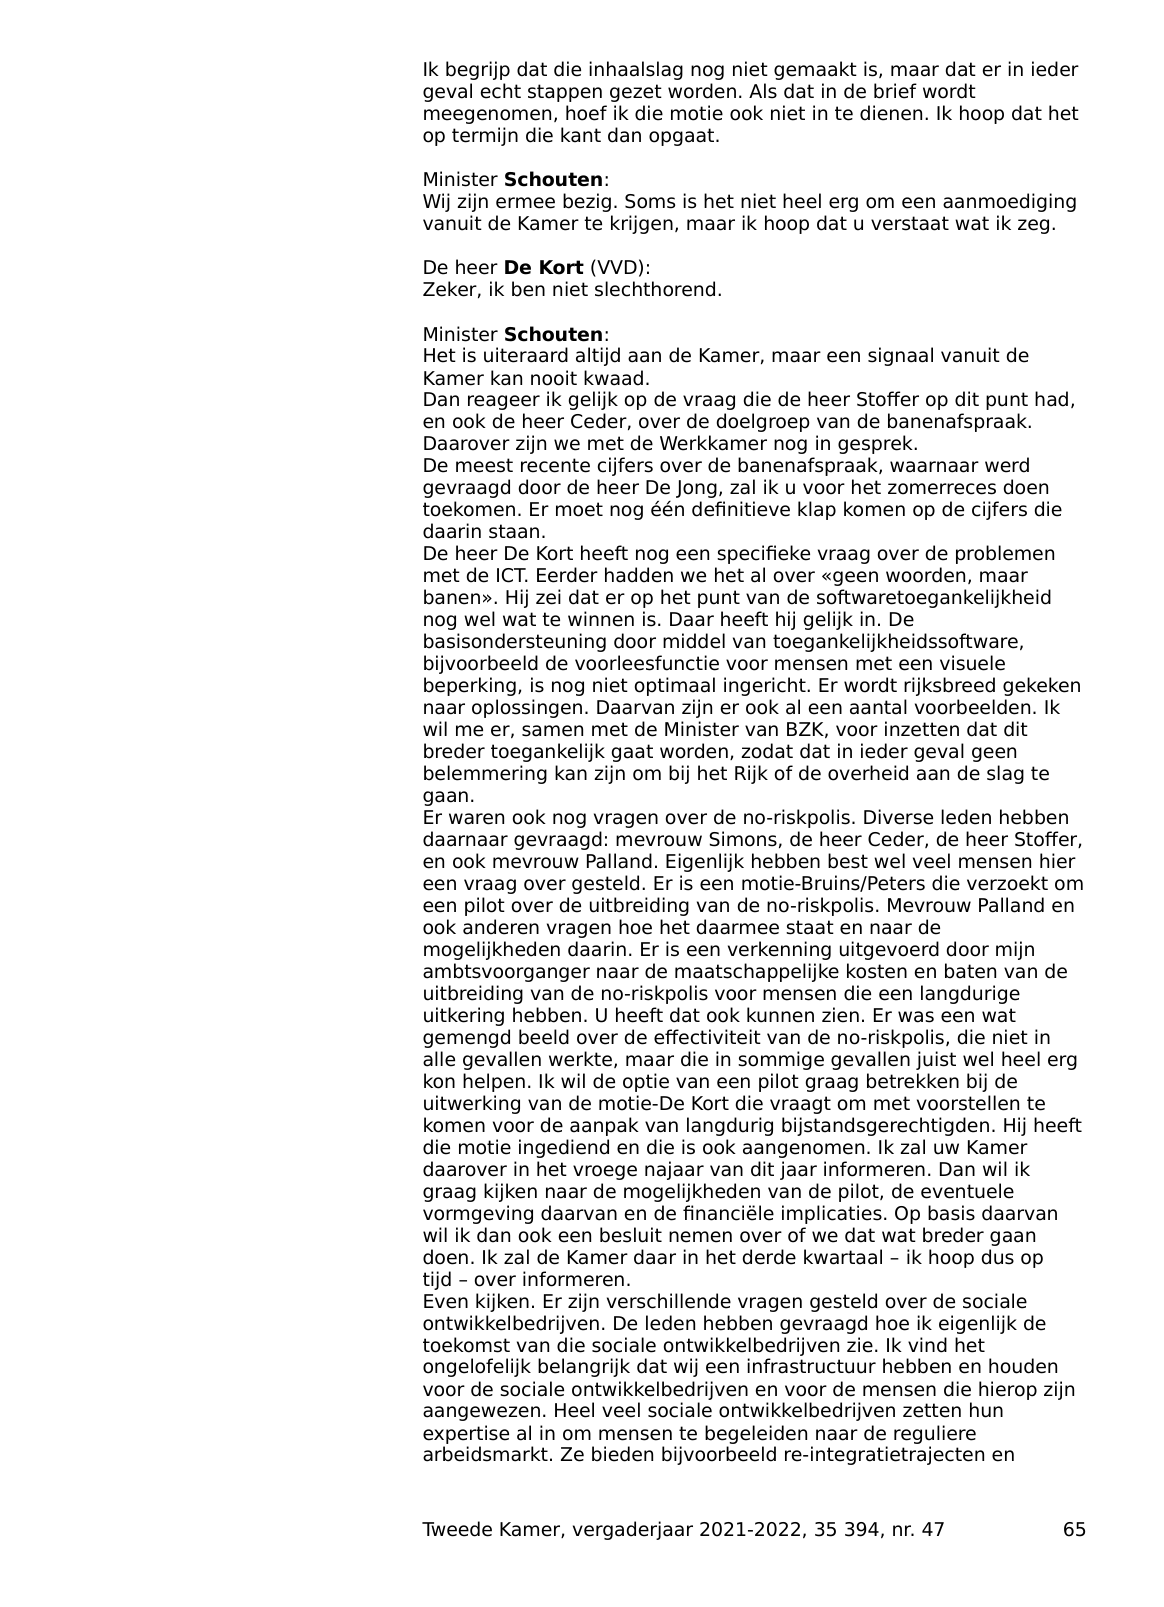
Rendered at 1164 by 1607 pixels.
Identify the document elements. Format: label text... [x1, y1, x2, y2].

text De meest recente cijfers over de banenafspraak, waarnaar werd gevraagd door de heer De Jong, zal ik u voor het zomerreces doen toekomen. Er moet nog één definitieve klap komen op de cijfers die daarin staan. [422, 455, 1087, 543]
text Minister Schouten: [422, 169, 1087, 191]
text Minister Schouten: [422, 323, 1087, 345]
text De heer De Kort (VVD): [422, 257, 1087, 279]
text Dan reageer ik gelijk op de vraag die de heer Stoffer op dit punt had, en ook de heer Ceder, over de doelgroep van de banenafspraak. Daarover zijn we met de Werkkamer nog in gesprek. [422, 389, 1087, 455]
text Zeker, ik ben niet slechthorend. [422, 279, 1087, 301]
text Wij zijn ermee bezig. Soms is het niet heel erg om een aanmoediging vanuit de Kamer te krijgen, maar ik hoop dat u verstaat wat ik zeg. [422, 191, 1087, 235]
text Ik begrijp dat die inhaalslag nog niet gemaakt is, maar dat er in ieder geval echt stappen gezet worden. Als dat in de brief wordt meegenomen, hoef ik die motie ook niet in te dienen. Ik hoop dat het op termijn die kant dan opgaat. [422, 59, 1087, 147]
text Het is uiteraard altijd aan de Kamer, maar een signaal vanuit de Kamer kan nooit kwaad. [422, 345, 1087, 389]
text De heer De Kort heeft nog een specifieke vraag over de problemen met de ICT. Eerder hadden we het al over «geen woorden, maar banen». Hij zei dat er op het punt van de softwaretoegankelijkheid nog wel wat te winnen is. Daar heeft hij gelijk in. De basisondersteuning door middel van toegankelijkheidssoftware, bijvoorbeeld de voorleesfunctie voor mensen met een visuele beperking, is nog niet optimaal ingericht. Er wordt rijksbreed gekeken naar oplossingen. Daarvan zijn er ook al een aantal voorbeelden. Ik wil me er, samen met de Minister van BZK, voor inzetten dat dit breder toegankelijk gaat worden, zodat dat in ieder geval geen belemmering kan zijn om bij het Rijk of de overheid aan de slag te gaan. [422, 543, 1087, 807]
text Er waren ook nog vragen over de no-riskpolis. Diverse leden hebben daarnaar gevraagd: mevrouw Simons, de heer Ceder, de heer Stoffer, en ook mevrouw Palland. Eigenlijk hebben best wel veel mensen hier een vraag over gesteld. Er is een motie-Bruins/Peters die verzoekt om een pilot over de uitbreiding van de no-riskpolis. Mevrouw Palland en ook anderen vragen hoe het daarmee staat en naar de mogelijkheden daarin. Er is een verkenning uitgevoerd door mijn ambtsvoorganger naar de maatschappelijke kosten en baten van de uitbreiding van de no-riskpolis voor mensen die een langdurige uitkering hebben. U heeft dat ook kunnen zien. Er was een wat gemengd beeld over de effectiviteit van de no-riskpolis, die niet in alle gevallen werkte, maar die in sommige gevallen juist wel heel erg kon helpen. Ik wil de optie van een pilot graag betrekken bij de uitwerking van de motie-De Kort die vraagt om met voorstellen te komen voor de aanpak van langdurig bijstandsgerechtigden. Hij heeft die motie ingediend en die is ook aangenomen. Ik zal uw Kamer daarover in het vroege najaar van dit jaar informeren. Dan wil ik graag kijken naar de mogelijkheden van de pilot, de eventuele vormgeving daarvan en de financiële implicaties. Op basis daarvan wil ik dan ook een besluit nemen over of we dat wat breder gaan doen. Ik zal de Kamer daar in het derde kwartaal – ik hoop dus op tijd – over informeren. [422, 807, 1087, 1291]
text Even kijken. Er zijn verschillende vragen gesteld over de sociale ontwikkelbedrijven. De leden hebben gevraagd hoe ik eigenlijk de toekomst van die sociale ontwikkelbedrijven zie. Ik vind het ongelofelijk belangrijk dat wij een infrastructuur hebben en houden voor de sociale ontwikkelbedrijven en voor de mensen die hierop zijn aangewezen. Heel veel sociale ontwikkelbedrijven zetten hun expertise al in om mensen te begeleiden naar de reguliere arbeidsmarkt. Ze bieden bijvoorbeeld re-integratietrajecten en [422, 1291, 1087, 1466]
